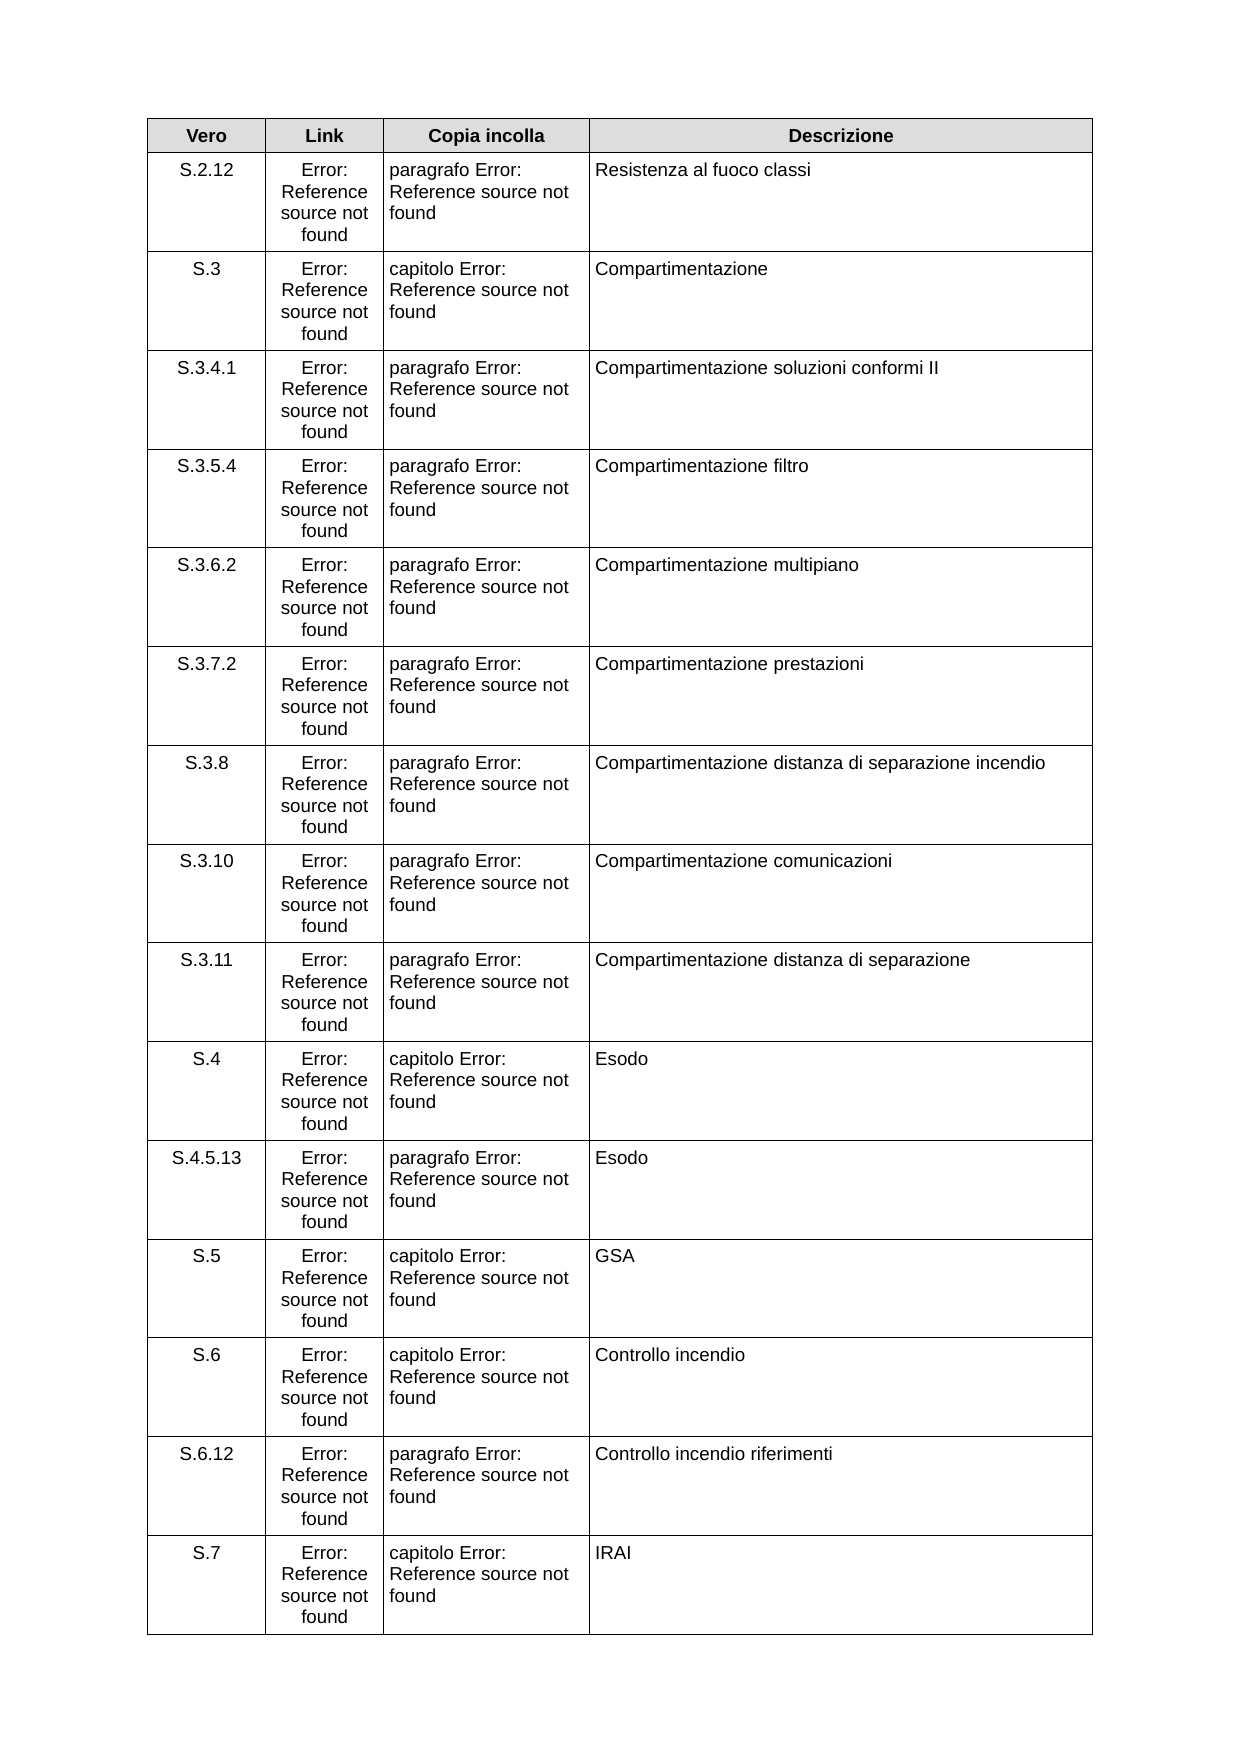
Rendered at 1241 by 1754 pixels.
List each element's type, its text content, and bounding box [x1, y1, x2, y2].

table_cell IRAI [590, 1536, 1092, 1633]
table_cell Error: Reference source not found [266, 1240, 383, 1337]
table_cell Error: Reference source not found [266, 1042, 383, 1140]
table_cell Error: Reference source not found [266, 252, 383, 350]
table_cell Error: Reference source not found [266, 351, 383, 448]
table_cell Controllo incendio riferimenti [590, 1437, 1092, 1535]
table_cell S.3.5.4 [148, 450, 265, 547]
table_cell Compartimentazione multipiano [590, 548, 1092, 646]
table_cell capitolo Error: Reference source not found [384, 1536, 589, 1633]
table_cell Error: Reference source not found [266, 647, 383, 745]
table_cell paragrafo Error: Reference source not found [384, 351, 589, 448]
table_cell paragrafo Error: Reference source not found [384, 943, 589, 1041]
table_cell Error: Reference source not found [266, 746, 383, 843]
table_cell S.6.12 [148, 1437, 265, 1535]
table_cell Compartimentazione distanza di separazione incendio [590, 746, 1092, 843]
table_cell S.3.11 [148, 943, 265, 1041]
table_cell S.4 [148, 1042, 265, 1140]
table_cell S.3.8 [148, 746, 265, 843]
table_cell Error: Reference source not found [266, 1338, 383, 1436]
table_cell S.3.4.1 [148, 351, 265, 448]
table_cell paragrafo Error: Reference source not found [384, 450, 589, 547]
table_cell capitolo Error: Reference source not found [384, 1240, 589, 1337]
table_header Descrizione [590, 119, 1092, 152]
table_cell S.2.12 [148, 153, 265, 251]
table_cell paragrafo Error: Reference source not found [384, 1437, 589, 1535]
table_cell S.7 [148, 1536, 265, 1633]
table_header Copia incolla [384, 119, 589, 152]
table_cell Compartimentazione prestazioni [590, 647, 1092, 745]
table_cell Esodo [590, 1141, 1092, 1238]
table_cell S.4.5.13 [148, 1141, 265, 1238]
table_cell Compartimentazione [590, 252, 1092, 350]
table_cell Compartimentazione distanza di separazione [590, 943, 1092, 1041]
table_cell S.3.10 [148, 845, 265, 942]
table_cell Compartimentazione soluzioni conformi II [590, 351, 1092, 448]
table_cell paragrafo Error: Reference source not found [384, 1141, 589, 1238]
table_cell S.3.6.2 [148, 548, 265, 646]
table_cell paragrafo Error: Reference source not found [384, 153, 589, 251]
table_cell Error: Reference source not found [266, 450, 383, 547]
table_cell Resistenza al fuoco classi [590, 153, 1092, 251]
table_cell Compartimentazione filtro [590, 450, 1092, 547]
table_cell Error: Reference source not found [266, 1141, 383, 1238]
table_cell capitolo Error: Reference source not found [384, 252, 589, 350]
table_cell Controllo incendio [590, 1338, 1092, 1436]
table_cell Error: Reference source not found [266, 845, 383, 942]
table_cell paragrafo Error: Reference source not found [384, 548, 589, 646]
table_cell Esodo [590, 1042, 1092, 1140]
table_cell paragrafo Error: Reference source not found [384, 746, 589, 843]
table_cell paragrafo Error: Reference source not found [384, 845, 589, 942]
table_cell Error: Reference source not found [266, 1437, 383, 1535]
table_header Vero [148, 119, 265, 152]
table_cell Error: Reference source not found [266, 1536, 383, 1633]
table_cell capitolo Error: Reference source not found [384, 1338, 589, 1436]
table_cell S.6 [148, 1338, 265, 1436]
table_cell S.3.7.2 [148, 647, 265, 745]
table_cell Error: Reference source not found [266, 548, 383, 646]
table_cell S.3 [148, 252, 265, 350]
table_cell Compartimentazione comunicazioni [590, 845, 1092, 942]
table_cell Error: Reference source not found [266, 153, 383, 251]
table_header Link [266, 119, 383, 152]
table_cell S.5 [148, 1240, 265, 1337]
table_cell GSA [590, 1240, 1092, 1337]
table_cell Error: Reference source not found [266, 943, 383, 1041]
table_cell capitolo Error: Reference source not found [384, 1042, 589, 1140]
table_cell paragrafo Error: Reference source not found [384, 647, 589, 745]
